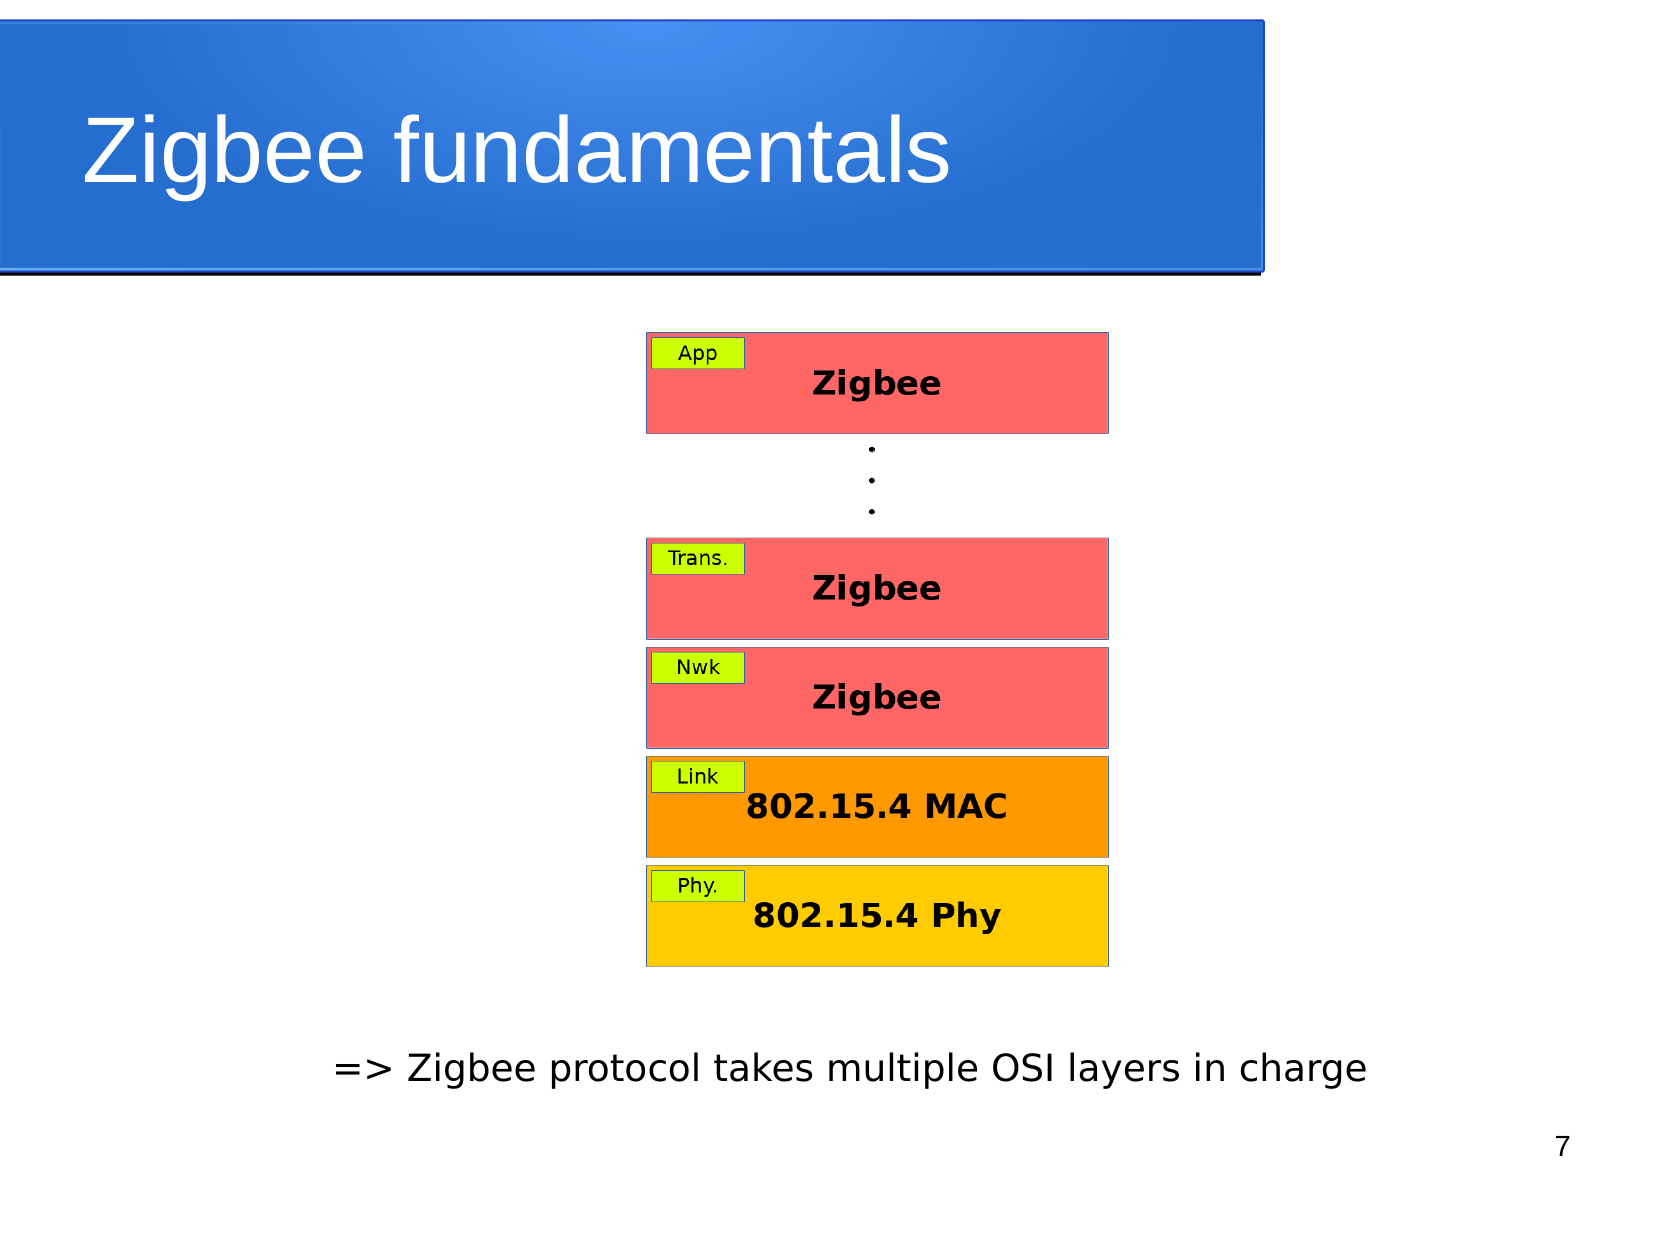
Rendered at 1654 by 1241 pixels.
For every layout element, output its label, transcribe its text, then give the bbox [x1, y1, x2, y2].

text_box => Zigbee protocol takes multiple OSI layers in charge [212, 1039, 1489, 1098]
title Zigbee fundamentals [82, 47, 1235, 252]
picture [614, 319, 1134, 993]
